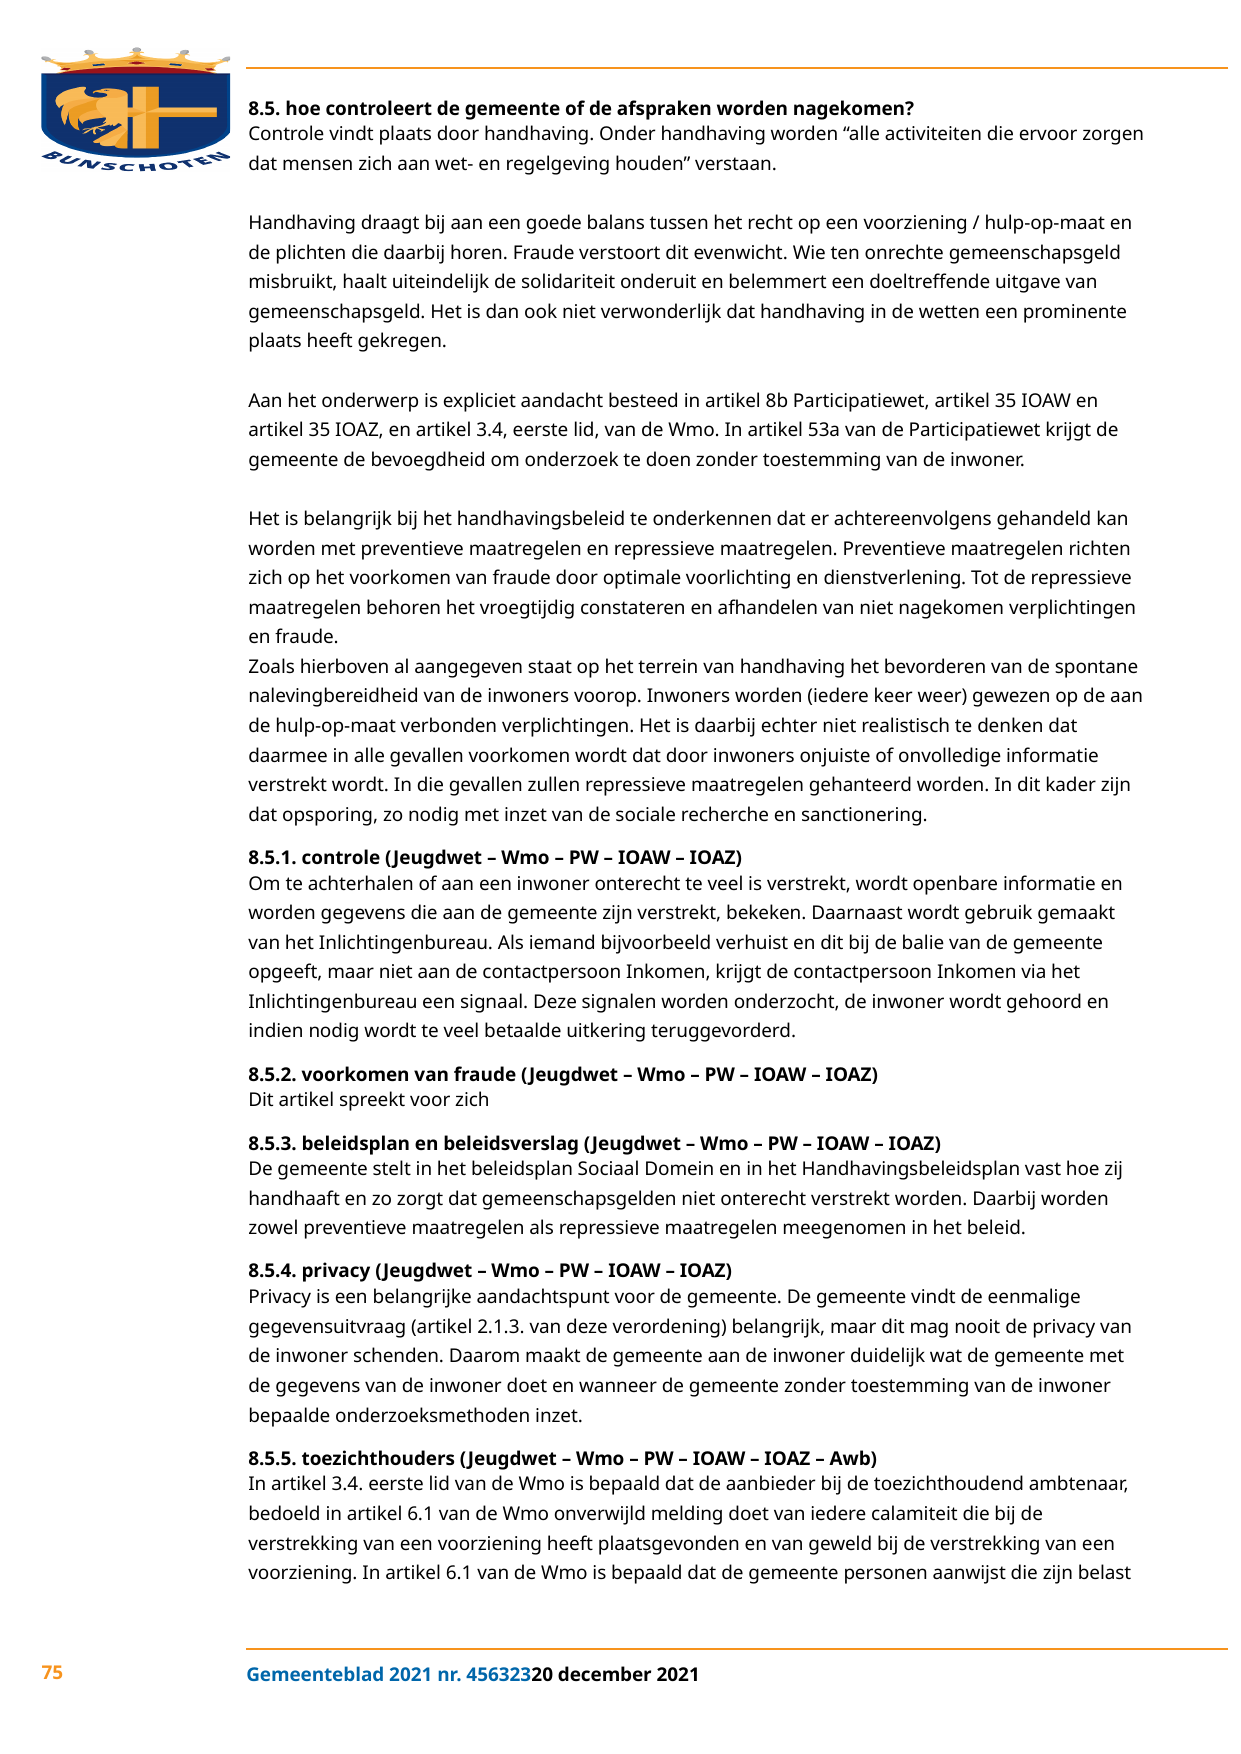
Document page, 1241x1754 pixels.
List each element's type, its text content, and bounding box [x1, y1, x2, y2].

text De gemeente stelt in het beleidsplan Sociaal Domein en in het Handhavingsbeleidsplan vast hoe zij handhaaft en zo zorgt dat gemeenschapsgelden niet onterecht verstrekt worden. Daarbij worden zowel preventieve maatregelen als repressieve maatregelen meegenomen in het beleid. [248, 1155, 1152, 1240]
text 8.5.2. voorkomen van fraude (Jeugdwet – Wmo – PW – IOAW – IOAZ) [248, 1061, 1152, 1087]
text Aan het onderwerp is expliciet aandacht besteed in artikel 8b Participatiewet, artikel 35 IOAW en artikel 35 IOAZ, en artikel 3.4, eerste lid, van de Wmo. In artikel 53a van de Participatiewet krijgt de gemeente de bevoegdheid om onderzoek te doen zonder toestemming van de inwoner. [248, 387, 1152, 472]
text 8.5.4. privacy (Jeugdwet – Wmo – PW – IOAW – IOAZ) [248, 1258, 1152, 1283]
text Privacy is een belangrijke aandachtspunt voor de gemeente. De gemeente vindt de eenmalige gegevensuitvraag (artikel 2.1.3. van deze verordening) belangrijk, maar dit mag nooit de privacy van de inwoner schenden. Daarom maakt de gemeente aan de inwoner duidelijk wat de gemeente met de gegevens van de inwoner doet en wanneer de gemeente zonder toestemming van de inwoner bepaalde onderzoeksmethoden inzet. [248, 1283, 1152, 1427]
text 8.5.5. toezichthouders (Jeugdwet – Wmo – PW – IOAW – IOAZ – Awb) [248, 1445, 1152, 1471]
picture [41, 47, 231, 172]
text In artikel 3.4. eerste lid van de Wmo is bepaald dat de aanbieder bij de toezichthoudend ambtenaar, bedoeld in artikel 6.1 van de Wmo onverwijld melding doet van iedere calamiteit die bij de verstrekking van een voorziening heeft plaatsgevonden en van geweld bij de verstrekking van een voorziening. In artikel 6.1 van de Wmo is bepaald dat de gemeente personen aanwijst die zijn belast [248, 1471, 1152, 1585]
text Om te achterhalen of aan een inwoner onterecht te veel is verstrekt, wordt openbare informatie en worden gegevens die aan de gemeente zijn verstrekt, bekeken. Daarnaast wordt gebruik gemaakt van het Inlichtingenbureau. Als iemand bijvoorbeeld verhuist en dit bij de balie van de gemeente opgeeft, maar niet aan de contactpersoon Inkomen, krijgt de contactpersoon Inkomen via het Inlichtingenbureau een signaal. Deze signalen worden onderzocht, de inwoner wordt gehoord en indien nodig wordt te veel betaalde uitkering teruggevorderd. [248, 870, 1152, 1043]
text Dit artikel spreekt voor zich [248, 1087, 1152, 1112]
text Zoals hierboven al aangegeven staat op het terrein van handhaving het bevorderen van de spontane nalevingbereidheid van de inwoners voorop. Inwoners worden (iedere keer weer) gewezen op de aan de hulp-op-maat verbonden verplichtingen. Het is daarbij echter niet realistisch te denken dat daarmee in alle gevallen voorkomen wordt dat door inwoners onjuiste of onvolledige informatie verstrekt wordt. In die gevallen zullen repressieve maatregelen gehanteerd worden. In dit kader zijn dat opsporing, zo nodig met inzet van de sociale recherche en sanctionering. [248, 653, 1152, 827]
text 8.5.3. beleidsplan en beleidsverslag (Jeugdwet – Wmo – PW – IOAW – IOAZ) [248, 1130, 1152, 1155]
text 8.5. hoe controleert de gemeente of de afspraken worden nagekomen? [248, 95, 1152, 121]
text Handhaving draagt bij aan een goede balans tussen het recht op een voorziening / hulp-op-maat en de plichten die daarbij horen. Fraude verstoort dit evenwicht. Wie ten onrechte gemeenschapsgeld misbruikt, haalt uiteindelijk de solidariteit onderuit en belemmert een doeltreffende uitgave van gemeenschapsgeld. Het is dan ook niet verwonderlijk dat handhaving in de wetten een prominente plaats heeft gekregen. [248, 209, 1152, 353]
text 8.5.1. controle (Jeugdwet – Wmo – PW – IOAW – IOAZ) [248, 844, 1152, 870]
text Controle vindt plaats door handhaving. Onder handhaving worden “alle activiteiten die ervoor zorgen dat mensen zich aan wet- en regelgeving houden” verstaan. [248, 121, 1152, 176]
text Het is belangrijk bij het handhavingsbeleid te onderkennen dat er achtereenvolgens gehandeld kan worden met preventieve maatregelen en repressieve maatregelen. Preventieve maatregelen richten zich op het voorkomen van fraude door optimale voorlichting en dienstverlening. Tot de repressieve maatregelen behoren het vroegtijdig constateren en afhandelen van niet nagekomen verplichtingen en fraude. [248, 505, 1152, 649]
